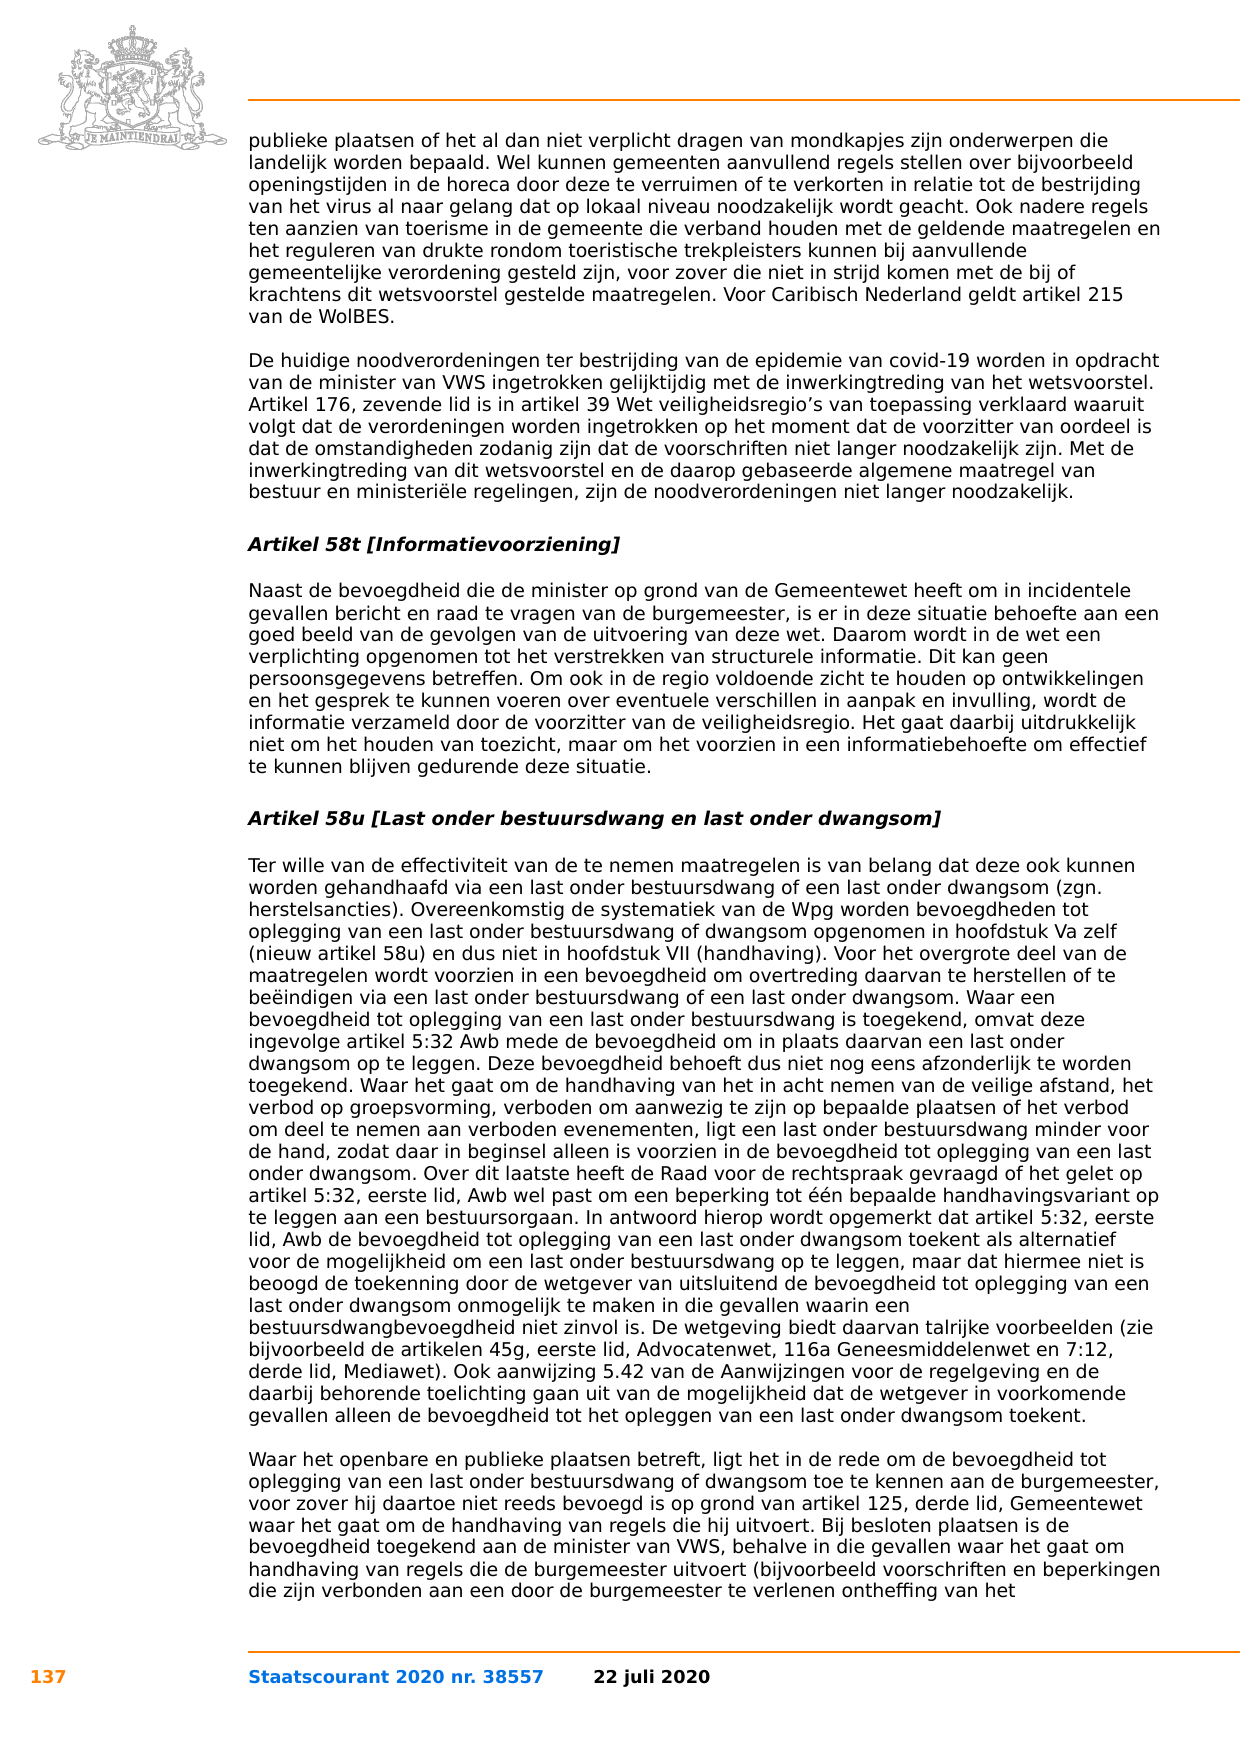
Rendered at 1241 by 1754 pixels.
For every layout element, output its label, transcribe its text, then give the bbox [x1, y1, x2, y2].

subtitle Artikel 58u [Last onder bestuursdwang en last onder dwangsom] [248, 808, 1163, 830]
text Waar het openbare en publieke plaatsen betreft, ligt het in de rede om de bevoegdheid tot oplegging van een last onder bestuursdwang of dwangsom toe te kennen aan de burgemeester, voor zover hij daartoe niet reeds bevoegd is op grond van artikel 125, derde lid, Gemeentewet waar het gaat om de handhaving van regels die hij uitvoert. Bij besloten plaatsen is de bevoegdheid toegekend aan de minister van VWS, behalve in die gevallen waar het gaat om handhaving van regels die de burgemeester uitvoert (bijvoorbeeld voorschriften en beperkingen die zijn verbonden aan een door de burgemeester te verlenen ontheffing van het [248, 1448, 1163, 1602]
text publieke plaatsen of het al dan niet verplicht dragen van mondkapjes zijn onderwerpen die landelijk worden bepaald. Wel kunnen gemeenten aanvullend regels stellen over bijvoorbeeld openingstijden in de horeca door deze te verruimen of te verkorten in relatie tot de bestrijding van het virus al naar gelang dat op lokaal niveau noodzakelijk wordt geacht. Ook nadere regels ten aanzien van toerisme in de gemeente die verband houden met de geldende maatregelen en het reguleren van drukte rondom toeristische trekpleisters kunnen bij aanvullende gemeentelijke verordening gesteld zijn, voor zover die niet in strijd komen met de bij of krachtens dit wetsvoorstel gestelde maatregelen. Voor Caribisch Nederland geldt artikel 215 van de WolBES. [248, 130, 1163, 328]
subtitle Artikel 58t [Informatievoorziening] [248, 533, 1163, 555]
text Ter wille van de effectiviteit van de te nemen maatregelen is van belang dat deze ook kunnen worden gehandhaafd via een last onder bestuursdwang of een last onder dwangsom (zgn. herstelsancties). Overeenkomstig de systematiek van de Wpg worden bevoegdheden tot oplegging van een last onder bestuursdwang of dwangsom opgenomen in hoofdstuk Va zelf (nieuw artikel 58u) en dus niet in hoofdstuk VII (handhaving). Voor het overgrote deel van de maatregelen wordt voorzien in een bevoegdheid om overtreding daarvan te herstellen of te beëindigen via een last onder bestuursdwang of een last onder dwangsom. Waar een bevoegdheid tot oplegging van een last onder bestuursdwang is toegekend, omvat deze ingevolge artikel 5:32 Awb mede de bevoegdheid om in plaats daarvan een last onder dwangsom op te leggen. Deze bevoegdheid behoeft dus niet nog eens afzonderlijk te worden toegekend. Waar het gaat om de handhaving van het in acht nemen van de veilige afstand, het verbod op groepsvorming, verboden om aanwezig te zijn op bepaalde plaatsen of het verbod om deel te nemen aan verboden evenementen, ligt een last onder bestuursdwang minder voor de hand, zodat daar in beginsel alleen is voorzien in de bevoegdheid tot oplegging van een last onder dwangsom. Over dit laatste heeft de Raad voor de rechtspraak gevraagd of het gelet op artikel 5:32, eerste lid, Awb wel past om een beperking tot één bepaalde handhavingsvariant op te leggen aan een bestuursorgaan. In antwoord hierop wordt opgemerkt dat artikel 5:32, eerste lid, Awb de bevoegdheid tot oplegging van een last onder dwangsom toekent als alternatief voor de mogelijkheid om een last onder bestuursdwang op te leggen, maar dat hiermee niet is beoogd de toekenning door de wetgever van uitsluitend de bevoegdheid tot oplegging van een last onder dwangsom onmogelijk te maken in die gevallen waarin een bestuursdwangbevoegdheid niet zinvol is. De wetgeving biedt daarvan talrijke voorbeelden (zie bijvoorbeeld de artikelen 45g, eerste lid, Advocatenwet, 116a Geneesmiddelenwet en 7:12, derde lid, Mediawet). Ook aanwijzing 5.42 van de Aanwijzingen voor de regelgeving en de daarbij behorende toelichting gaan uit van de mogelijkheid dat de wetgever in voorkomende gevallen alleen de bevoegdheid tot het opleggen van een last onder dwangsom toekent. [248, 855, 1163, 1427]
text Naast de bevoegdheid die de minister op grond van de Gemeentewet heeft om in incidentele gevallen bericht en raad te vragen van de burgemeester, is er in deze situatie behoefte aan een goed beeld van de gevolgen van de uitvoering van deze wet. Daarom wordt in de wet een verplichting opgenomen tot het verstrekken van structurele informatie. Dit kan geen persoonsgegevens betreffen. Om ook in de regio voldoende zicht te houden op ontwikkelingen en het gesprek te kunnen voeren over eventuele verschillen in aanpak en invulling, wordt de informatie verzameld door de voorzitter van de veiligheidsregio. Het gaat daarbij uitdrukkelijk niet om het houden van toezicht, maar om het voorzien in een informatiebehoefte om effectief te kunnen blijven gedurende deze situatie. [248, 580, 1163, 778]
picture [38, 25, 227, 150]
text De huidige noodverordeningen ter bestrijding van de epidemie van covid-19 worden in opdracht van de minister van VWS ingetrokken gelijktijdig met de inwerkingtreding van het wetsvoorstel. Artikel 176, zevende lid is in artikel 39 Wet veiligheidsregio’s van toepassing verklaard waaruit volgt dat de verordeningen worden ingetrokken op het moment dat de voorzitter van oordeel is dat de omstandigheden zodanig zijn dat de voorschriften niet langer noodzakelijk zijn. Met de inwerkingtreding van dit wetsvoorstel en de daarop gebaseerde algemene maatregel van bestuur en ministeriële regelingen, zijn de noodverordeningen niet langer noodzakelijk. [248, 349, 1163, 503]
